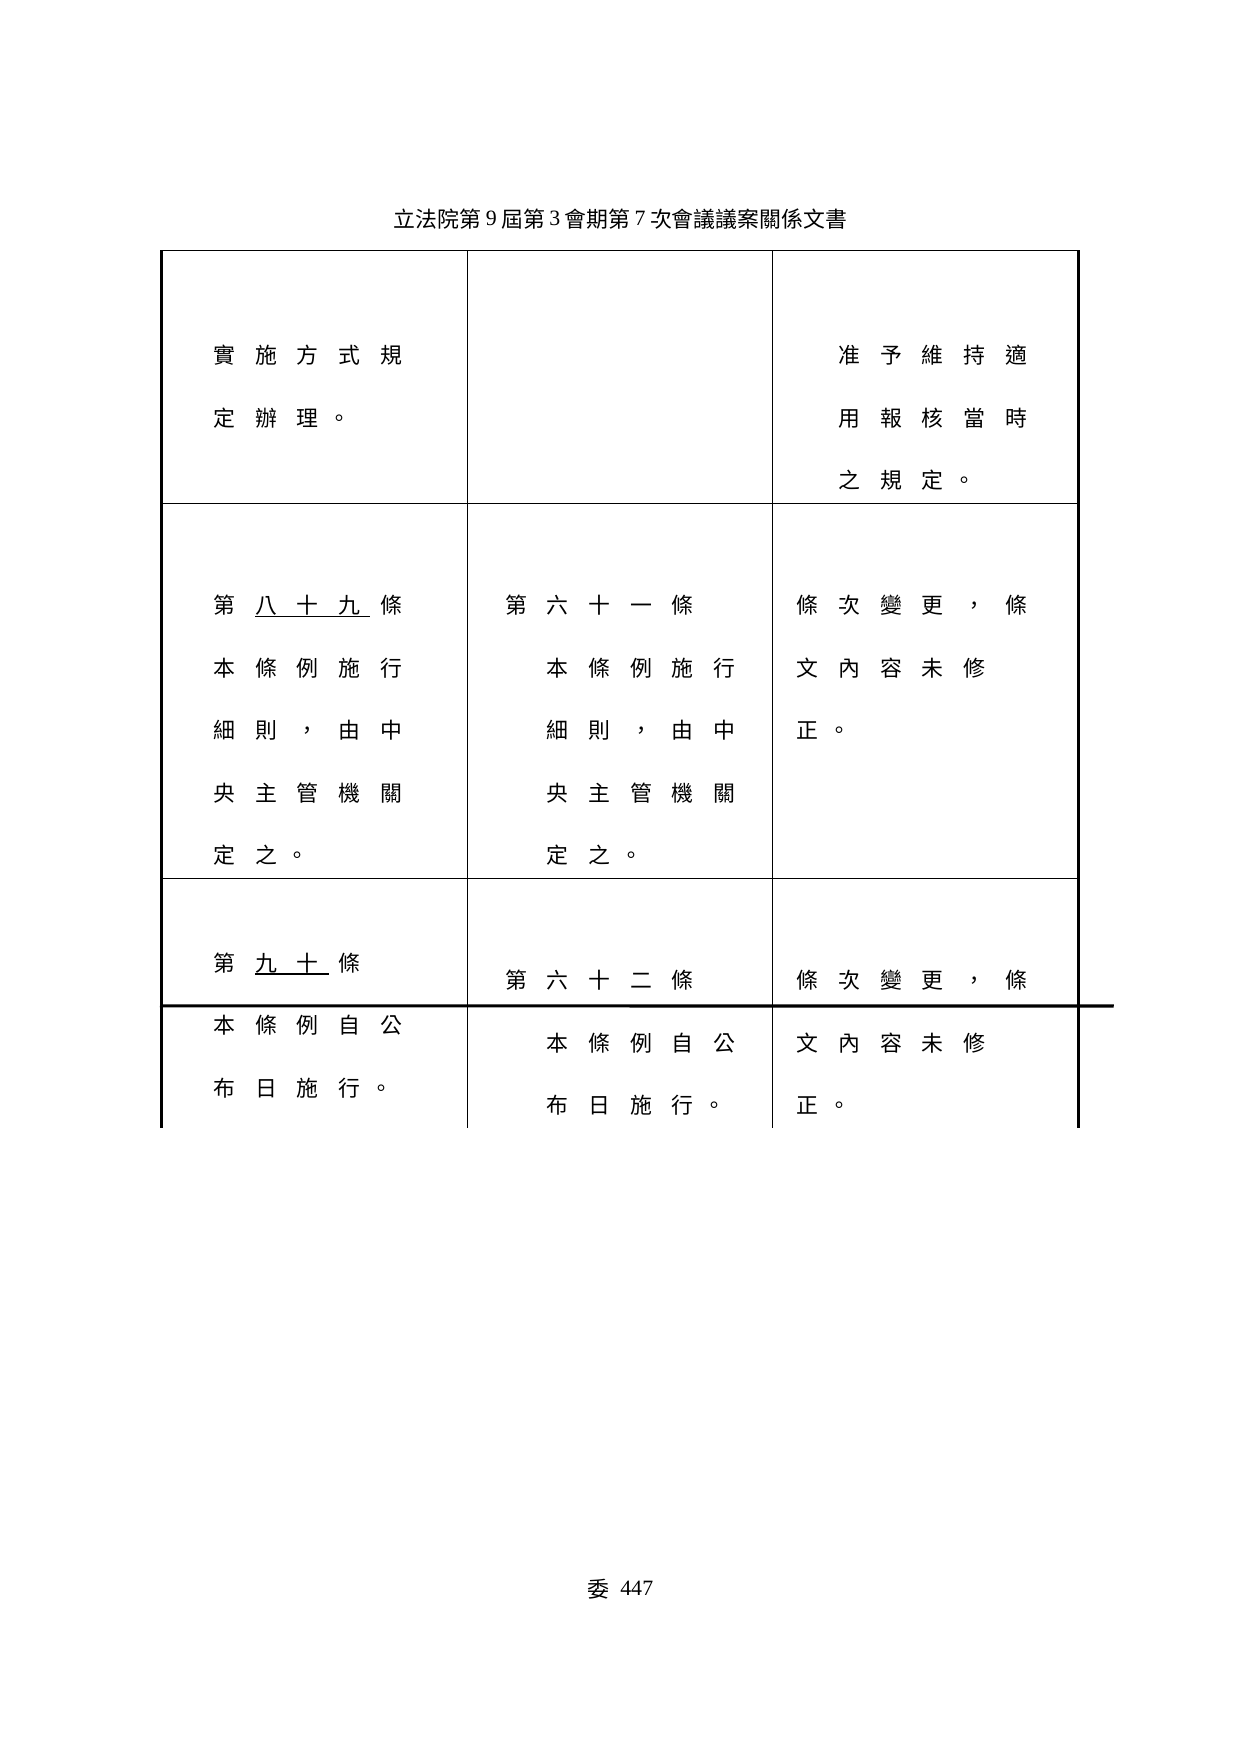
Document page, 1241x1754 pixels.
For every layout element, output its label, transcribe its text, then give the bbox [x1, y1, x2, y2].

table_cell [468, 251, 772, 503]
table_cell 第六十一條 本條例施行細則，由中央主管機關定之。 [468, 504, 772, 878]
table_cell 條次變更，條文內容未修正。 [773, 504, 1077, 878]
table_cell 第九十條 [163, 879, 467, 1004]
table_cell 第八十九條 本條例施行細則，由中央主管機關定之。 [163, 504, 467, 878]
table_cell 第六十二條 [468, 879, 772, 1004]
table_cell 條次變更，條 [773, 879, 1077, 1004]
table_cell 本條例自公布日施行。 [468, 1008, 772, 1128]
table_cell 實施方式規定辦理。 [163, 251, 467, 503]
table_cell 准予維持適用報核當時之規定。 [773, 251, 1077, 503]
table_cell 本條例自公布日施行。 [163, 1008, 467, 1128]
table_cell 文內容未修正。 [773, 1008, 1077, 1128]
